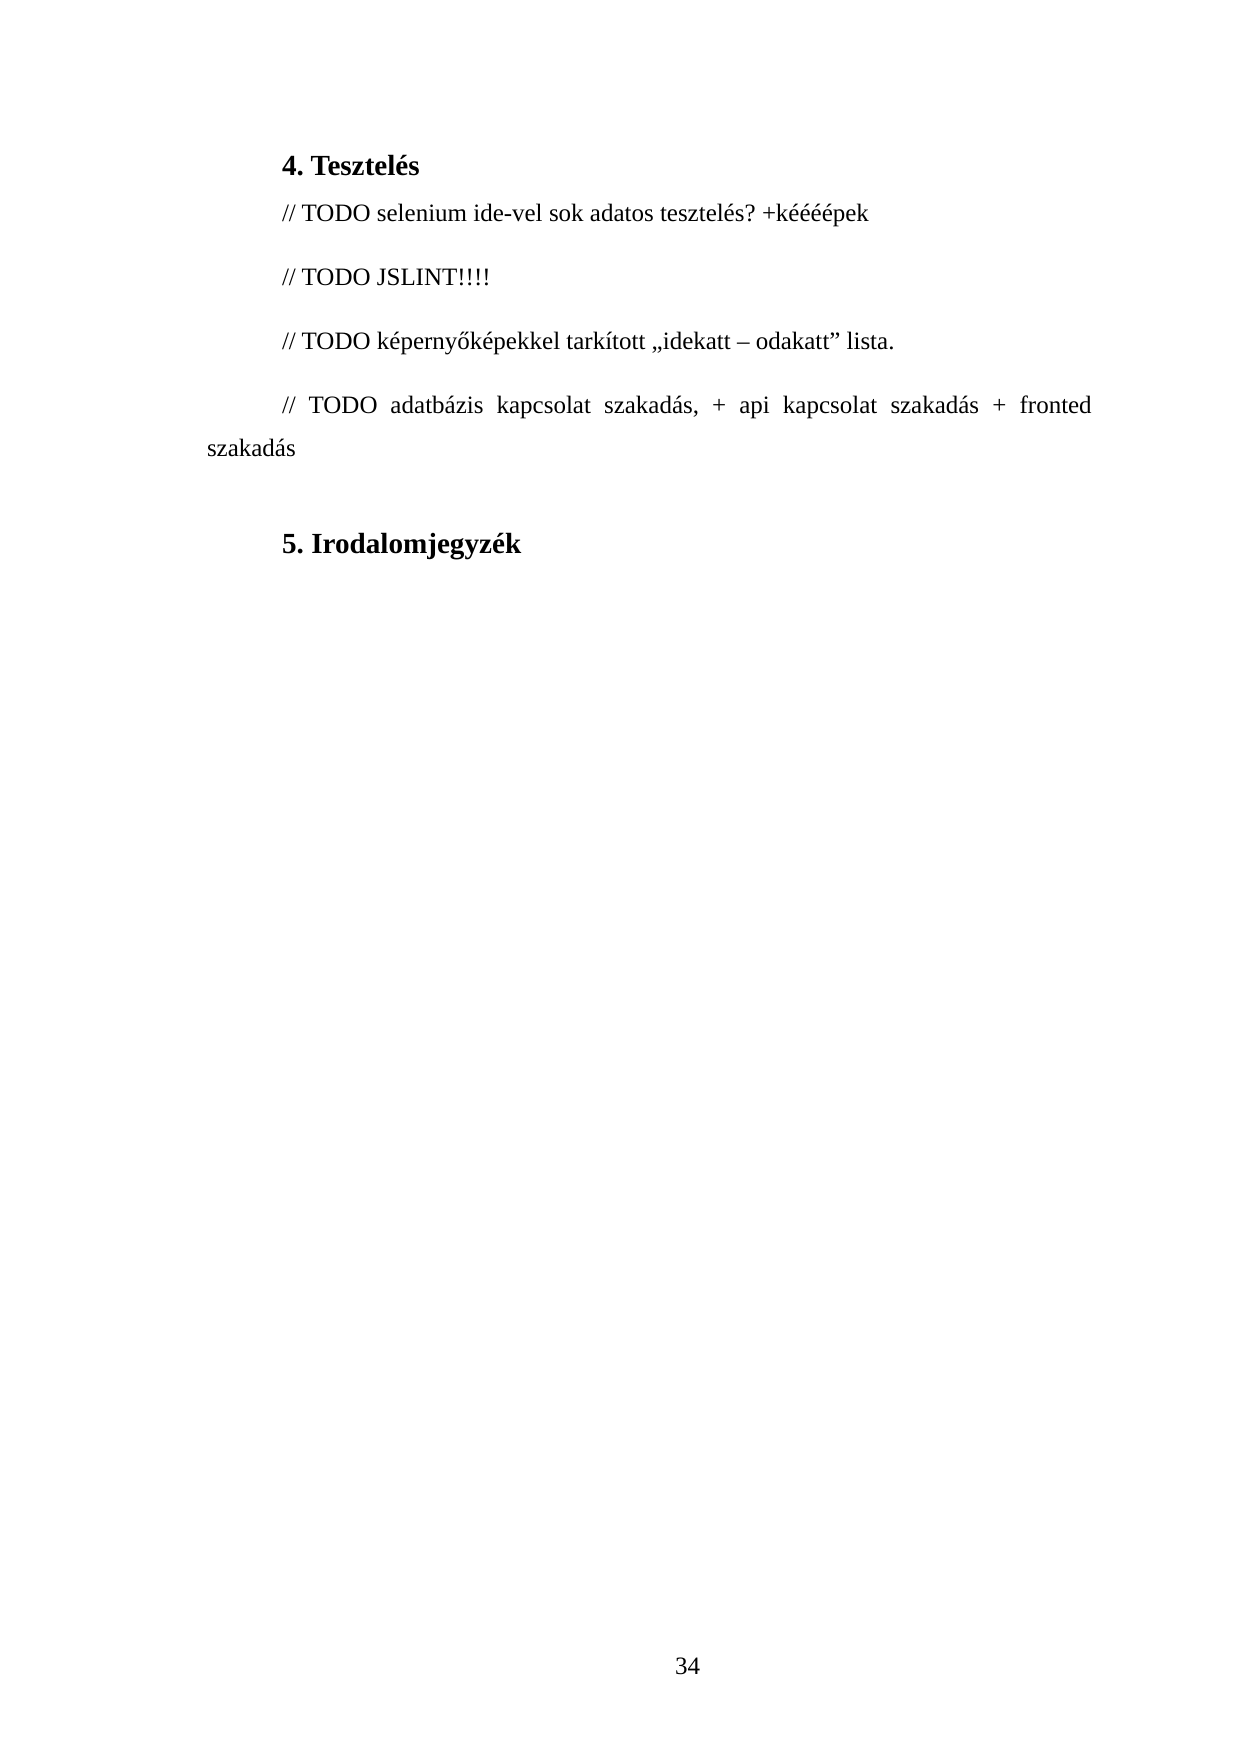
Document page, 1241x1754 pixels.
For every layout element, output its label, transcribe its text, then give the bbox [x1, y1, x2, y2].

text // TODO adatbázis kapcsolat szakadás, + api kapcsolat szakadás + fronted szakadás [207, 390, 1092, 462]
text // TODO JSLINT!!!! [207, 262, 1092, 291]
subtitle 4. Tesztelés [207, 148, 1092, 181]
text // TODO selenium ide-vel sok adatos tesztelés? +kéééépek [207, 198, 1092, 227]
text // TODO képernyőképekkel tarkított „idekatt – odakatt” lista. [207, 326, 1092, 355]
subtitle 5. Irodalomjegyzék [207, 526, 1092, 560]
